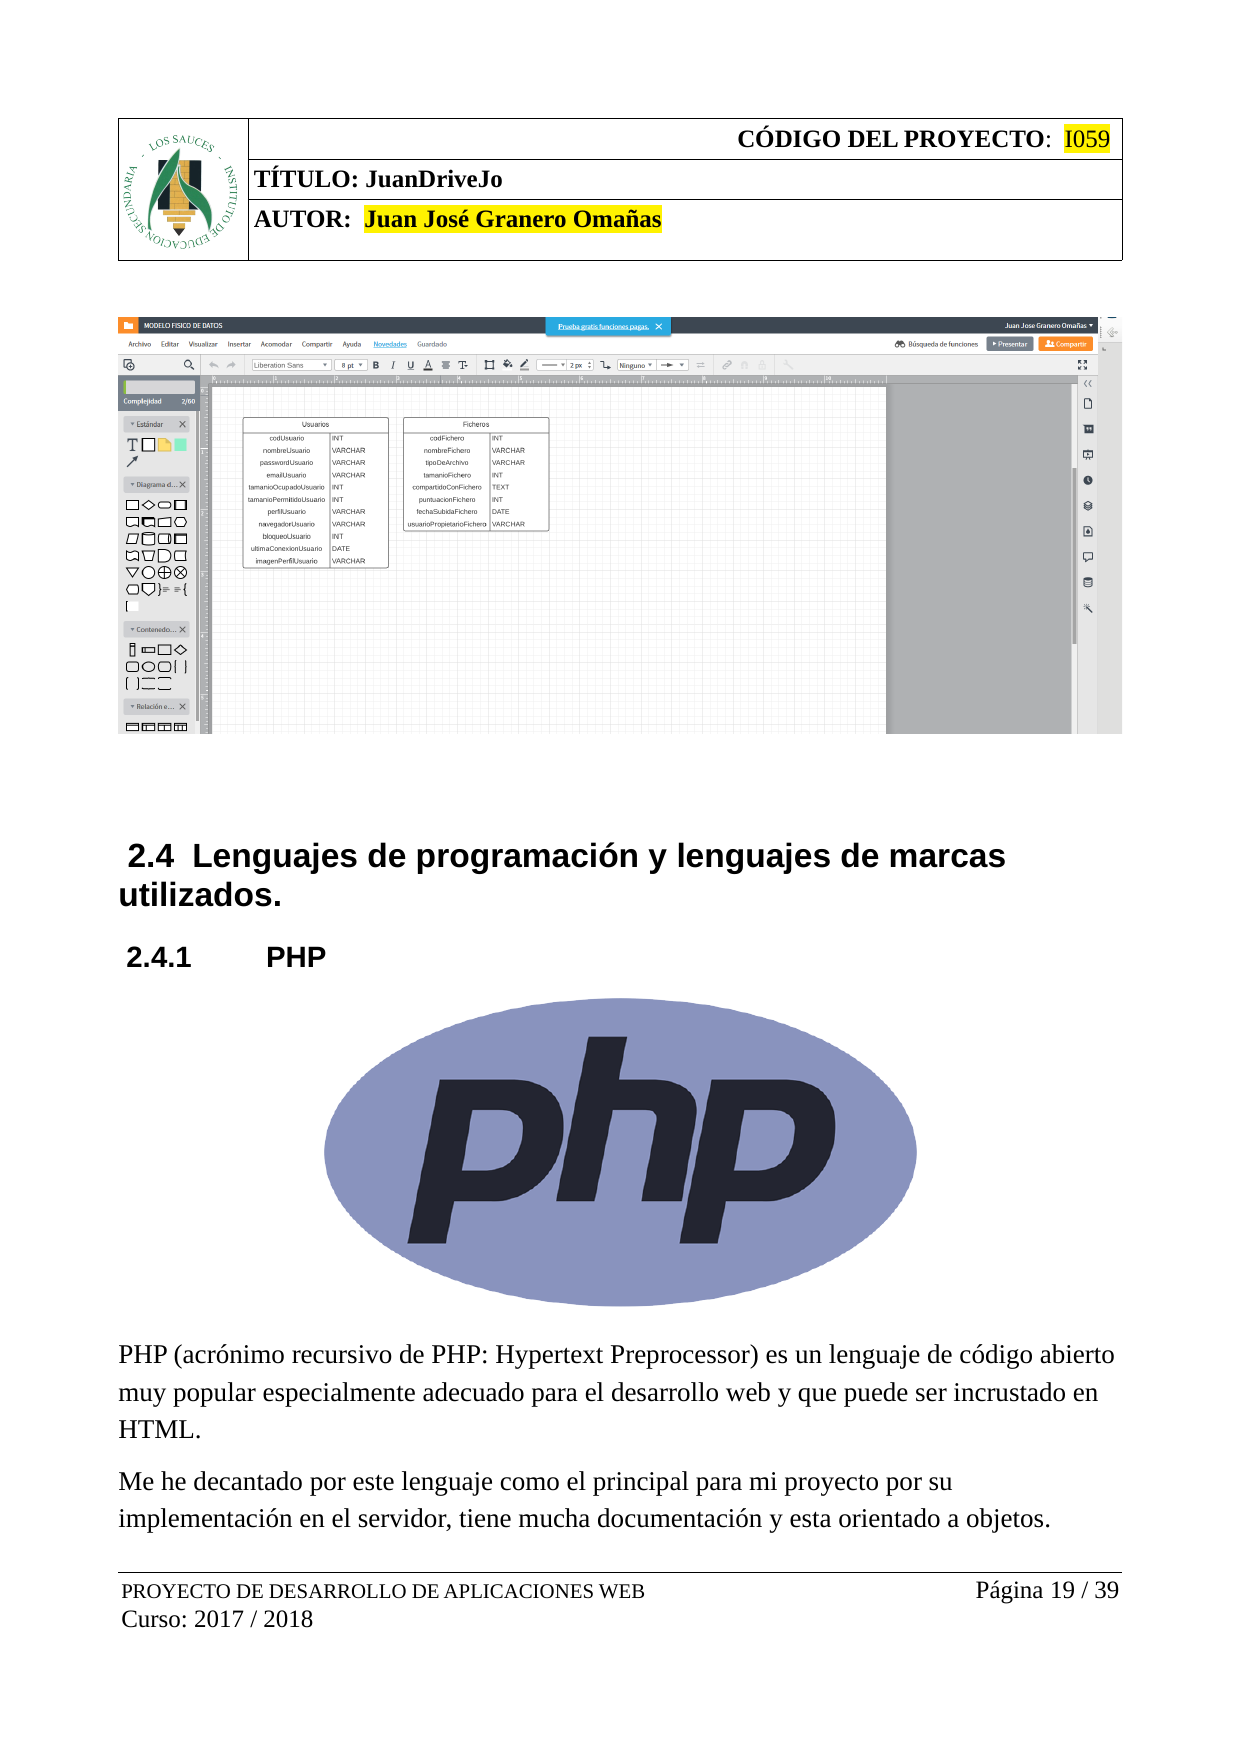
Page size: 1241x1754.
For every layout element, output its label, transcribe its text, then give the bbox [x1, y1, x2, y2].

picture [118, 317, 1123, 734]
subtitle PHP [118, 940, 1122, 974]
picture [112, 123, 254, 257]
picture [304, 986, 936, 1318]
text PHP (acrónimo recursivo de PHP: Hypertext Preprocessor) es un lenguaje de código abierto muy popular especialmente adecuado para el desarrollo web y que puede ser incrustado en HTML. [118, 1338, 1122, 1444]
text Me he decantado por este lenguaje como el principal para mi proyecto por su implementación en el servidor, tiene mucha documentación y esta orientado a objetos. [118, 1465, 1122, 1533]
subtitle Lenguajes de programación y lenguajes de marcas utilizados. [118, 836, 1122, 913]
